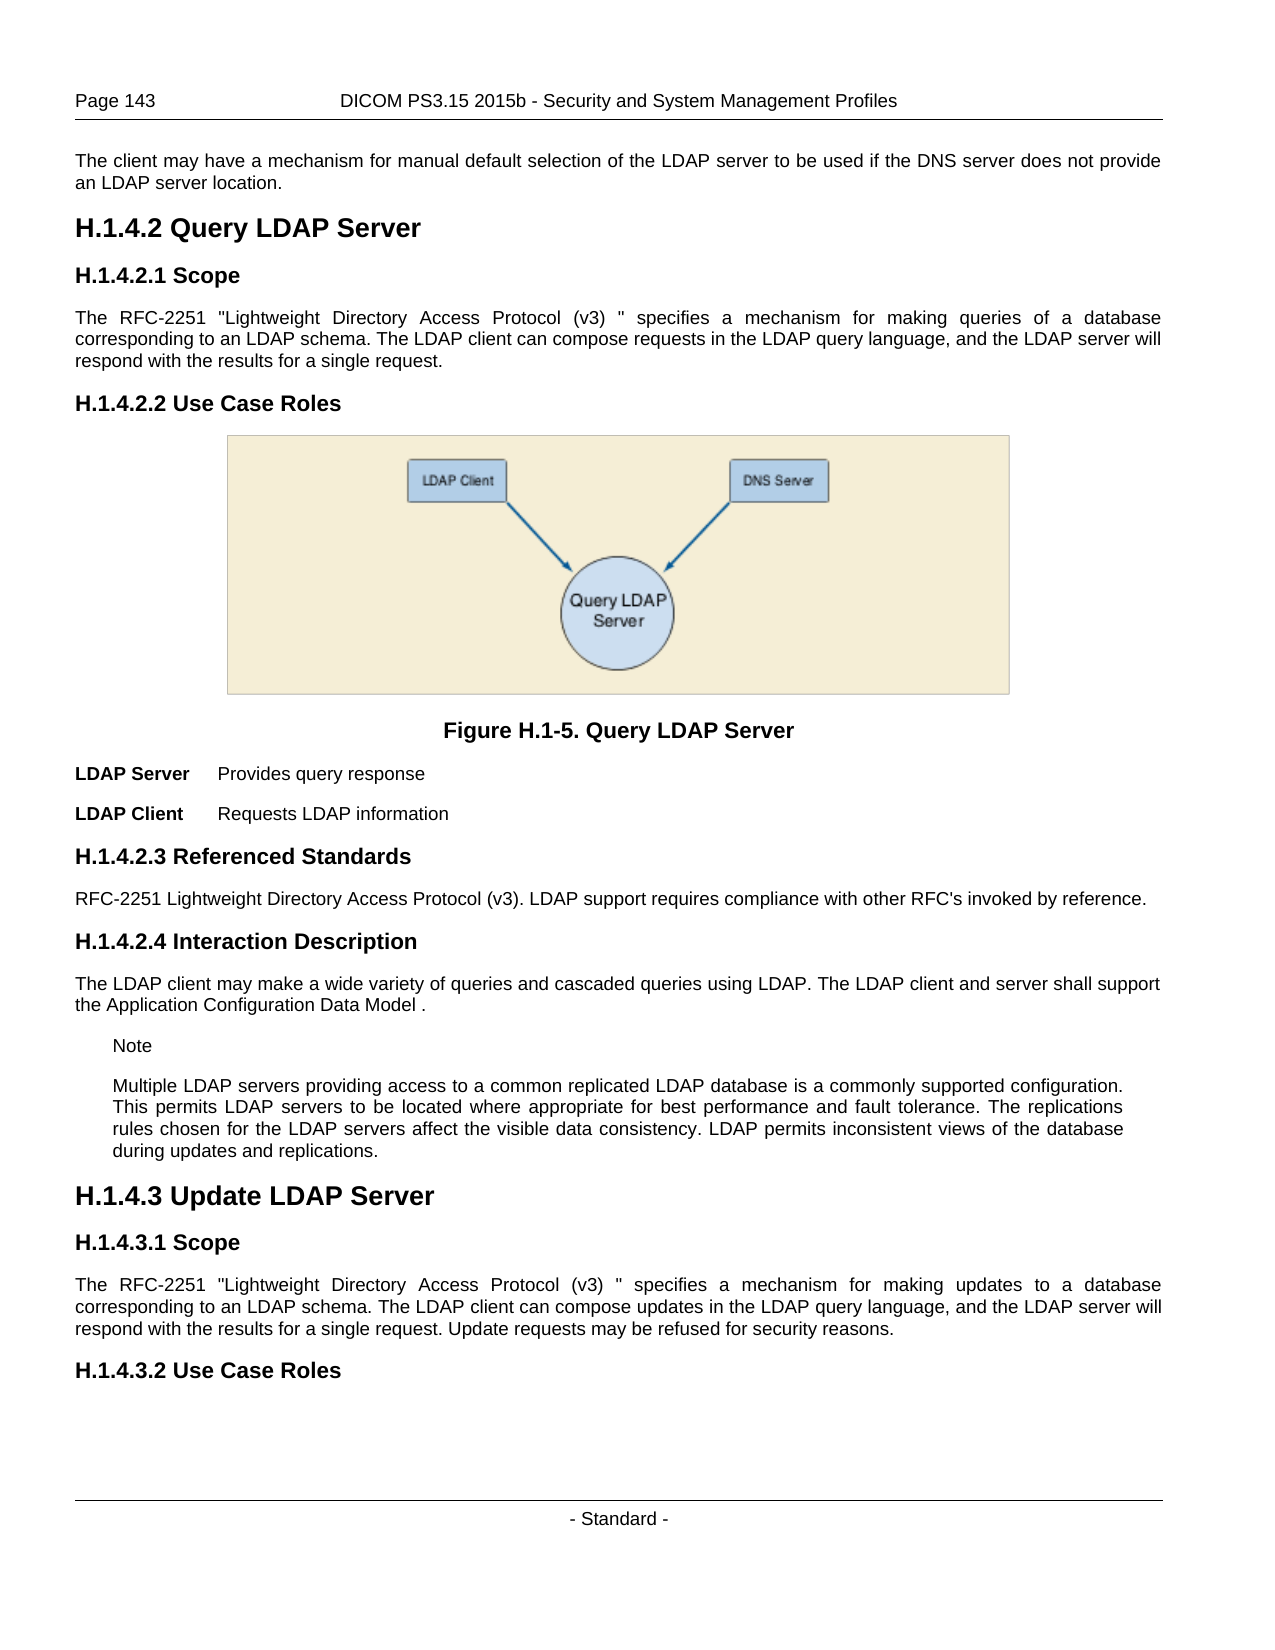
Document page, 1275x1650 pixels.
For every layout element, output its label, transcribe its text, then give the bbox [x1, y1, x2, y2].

text Figure H.1-5. Query LDAP Server [75, 718, 1162, 744]
text Note [112, 1034, 1125, 1056]
text H.1.4.3.2 Use Case Roles [75, 1358, 1162, 1383]
text RFC-2251 Lightweight Directory Access Protocol (v3). LDAP support requires compliance with other RFC's invoked by reference. [75, 888, 1162, 909]
text H.1.4.2.3 Referenced Standards [75, 843, 1162, 869]
text The RFC-2251 "Lightweight Directory Access Protocol (v3) " specifies a mechanism for making queries of a database corresponding to an LDAP schema. The LDAP client can compose requests in the LDAP query language, and the LDAP server will respond with the results for a single request. [75, 306, 1162, 371]
text H.1.4.2.1 Scope [75, 262, 1162, 288]
picture [226, 434, 1011, 696]
text The LDAP client may make a wide variety of queries and cascaded queries using LDAP. The LDAP client and server shall support the Application Configuration Data Model . [75, 972, 1162, 1016]
text H.1.4.3.1 Scope [75, 1230, 1162, 1256]
text H.1.4.2 Query LDAP Server [75, 212, 1162, 243]
text The client may have a mechanism for manual default selection of the LDAP server to be used if the DNS server does not provide an LDAP server location. [75, 150, 1162, 193]
text H.1.4.2.4 Interaction Description [75, 928, 1162, 954]
text H.1.4.2.2 Use Case Roles [75, 390, 1162, 416]
text LDAP Server Provides query response [75, 762, 1162, 784]
text Multiple LDAP servers providing access to a common replicated LDAP database is a commonly supported configuration. This permits LDAP servers to be located where appropriate for best performance and fault tolerance. The replications rules chosen for the LDAP servers affect the visible data consistency. LDAP permits inconsistent views of the database during updates and replications. [112, 1075, 1125, 1161]
text LDAP Client Requests LDAP information [75, 803, 1162, 824]
text The RFC-2251 "Lightweight Directory Access Protocol (v3) " specifies a mechanism for making updates to a database corresponding to an LDAP schema. The LDAP client can compose updates in the LDAP query language, and the LDAP server will respond with the results for a single request. Update requests may be refused for security reasons. [75, 1274, 1162, 1339]
text H.1.4.3 Update LDAP Server [75, 1180, 1162, 1211]
